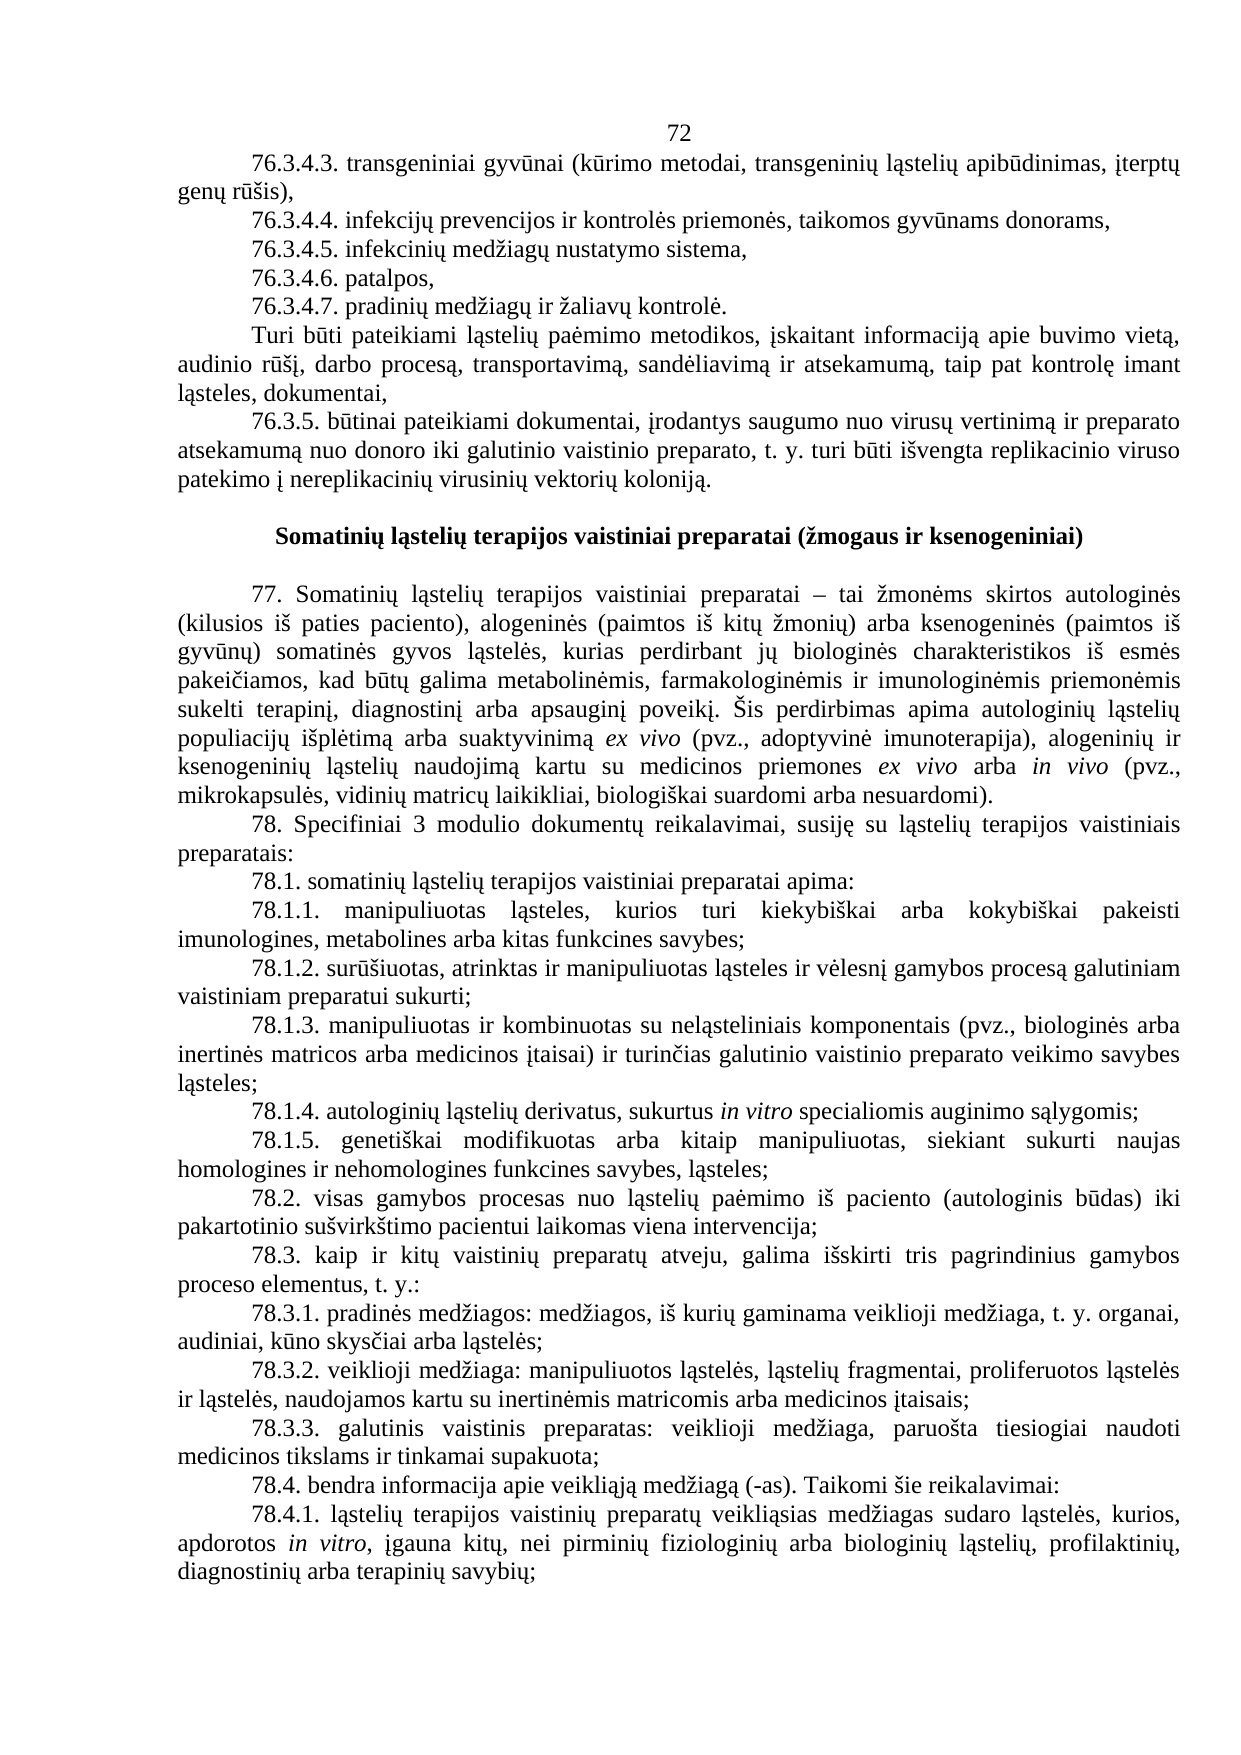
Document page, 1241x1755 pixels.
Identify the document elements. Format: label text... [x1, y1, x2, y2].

text 78.1.4. autologinių ląstelių derivatus, sukurtus in vitro specialiomis auginimo sąlygomis; [177, 1096, 1181, 1125]
text Turi būti pateikiami ląstelių paėmimo metodikos, įskaitant informaciją apie buvimo vietą, audinio rūšį, darbo procesą, transportavimą, sandėliavimą ir atsekamumą, taip pat kontrolę imant ląsteles, dokumentai, [177, 320, 1181, 406]
text 78.1.2. surūšiuotas, atrinktas ir manipuliuotas ląsteles ir vėlesnį gamybos procesą galutiniam vaistiniam preparatui sukurti; [177, 953, 1181, 1010]
text 76.3.5. būtinai pateikiami dokumentai, įrodantys saugumo nuo virusų vertinimą ir preparato atsekamumą nuo donoro iki galutinio vaistinio preparato, t. y. turi būti išvengta replikacinio viruso patekimo į nereplikacinių virusinių vektorių koloniją. [177, 406, 1181, 493]
text 78.1.3. manipuliuotas ir kombinuotas su neląsteliniais komponentais (pvz., biologinės arba inertinės matricos arba medicinos įtaisai) ir turinčias galutinio vaistinio preparato veikimo savybes ląsteles; [177, 1010, 1181, 1096]
text 78.4. bendra informacija apie veikliąją medžiagą (-as). Taikomi šie reikalavimai: [177, 1470, 1181, 1499]
text 78.4.1. ląstelių terapijos vaistinių preparatų veikliąsias medžiagas sudaro ląstelės, kurios, apdorotos in vitro, įgauna kitų, nei pirminių fiziologinių arba biologinių ląstelių, profilaktinių, diagnostinių arba terapinių savybių; [177, 1499, 1181, 1585]
text 76.3.4.6. patalpos, [177, 263, 1181, 291]
text 78.3.1. pradinės medžiagos: medžiagos, iš kurių gaminama veiklioji medžiaga, t. y. organai, audiniai, kūno skysčiai arba ląstelės; [177, 1298, 1181, 1355]
text 78.1.1. manipuliuotas ląsteles, kurios turi kiekybiškai arba kokybiškai pakeisti imunologines, metabolines arba kitas funkcines savybes; [177, 895, 1181, 953]
text Somatinių ląstelių terapijos vaistiniai preparatai (žmogaus ir ksenogeniniai) [177, 521, 1181, 550]
text 78.3.3. galutinis vaistinis preparatas: veiklioji medžiaga, paruošta tiesiogiai naudoti medicinos tikslams ir tinkamai supakuota; [177, 1413, 1181, 1470]
text 76.3.4.7. pradinių medžiagų ir žaliavų kontrolė. [177, 291, 1181, 320]
text 78.1. somatinių ląstelių terapijos vaistiniai preparatai apima: [177, 866, 1181, 895]
text 78.1.5. genetiškai modifikuotas arba kitaip manipuliuotas, siekiant sukurti naujas homologines ir nehomologines funkcines savybes, ląsteles; [177, 1125, 1181, 1183]
text 78.2. visas gamybos procesas nuo ląstelių paėmimo iš paciento (autologinis būdas) iki pakartotinio sušvirkštimo pacientui laikomas viena intervencija; [177, 1183, 1181, 1240]
text 76.3.4.4. infekcijų prevencijos ir kontrolės priemonės, taikomos gyvūnams donorams, [177, 205, 1181, 234]
text 78. Specifiniai 3 modulio dokumentų reikalavimai, susiję su ląstelių terapijos vaistiniais preparatais: [177, 809, 1181, 866]
text 78.3. kaip ir kitų vaistinių preparatų atveju, galima išskirti tris pagrindinius gamybos proceso elementus, t. y.: [177, 1240, 1181, 1298]
text 78.3.2. veiklioji medžiaga: manipuliuotos ląstelės, ląstelių fragmentai, proliferuotos ląstelės ir ląstelės, naudojamos kartu su inertinėmis matricomis arba medicinos įtaisais; [177, 1355, 1181, 1413]
text 76.3.4.3. transgeniniai gyvūnai (kūrimo metodai, transgeninių ląstelių apibūdinimas, įterptų genų rūšis), [177, 148, 1181, 205]
text 77. Somatinių ląstelių terapijos vaistiniai preparatai – tai žmonėms skirtos autologinės (kilusios iš paties paciento), alogeninės (paimtos iš kitų žmonių) arba ksenogeninės (paimtos iš gyvūnų) somatinės gyvos ląstelės, kurias perdirbant jų biologinės charakteristikos iš esmės pakeičiamos, kad būtų galima metabolinėmis, farmakologinėmis ir imunologinėmis priemonėmis sukelti terapinį, diagnostinį arba apsauginį poveikį. Šis perdirbimas apima autologinių ląstelių populiacijų išplėtimą arba suaktyvinimą ex vivo (pvz., adoptyvinė imunoterapija), alogeninių ir ksenogeninių ląstelių naudojimą kartu su medicinos priemones ex vivo arba in vivo (pvz., mikrokapsulės, vidinių matricų laikikliai, biologiškai suardomi arba nesuardomi). [177, 579, 1181, 809]
text 76.3.4.5. infekcinių medžiagų nustatymo sistema, [177, 234, 1181, 263]
